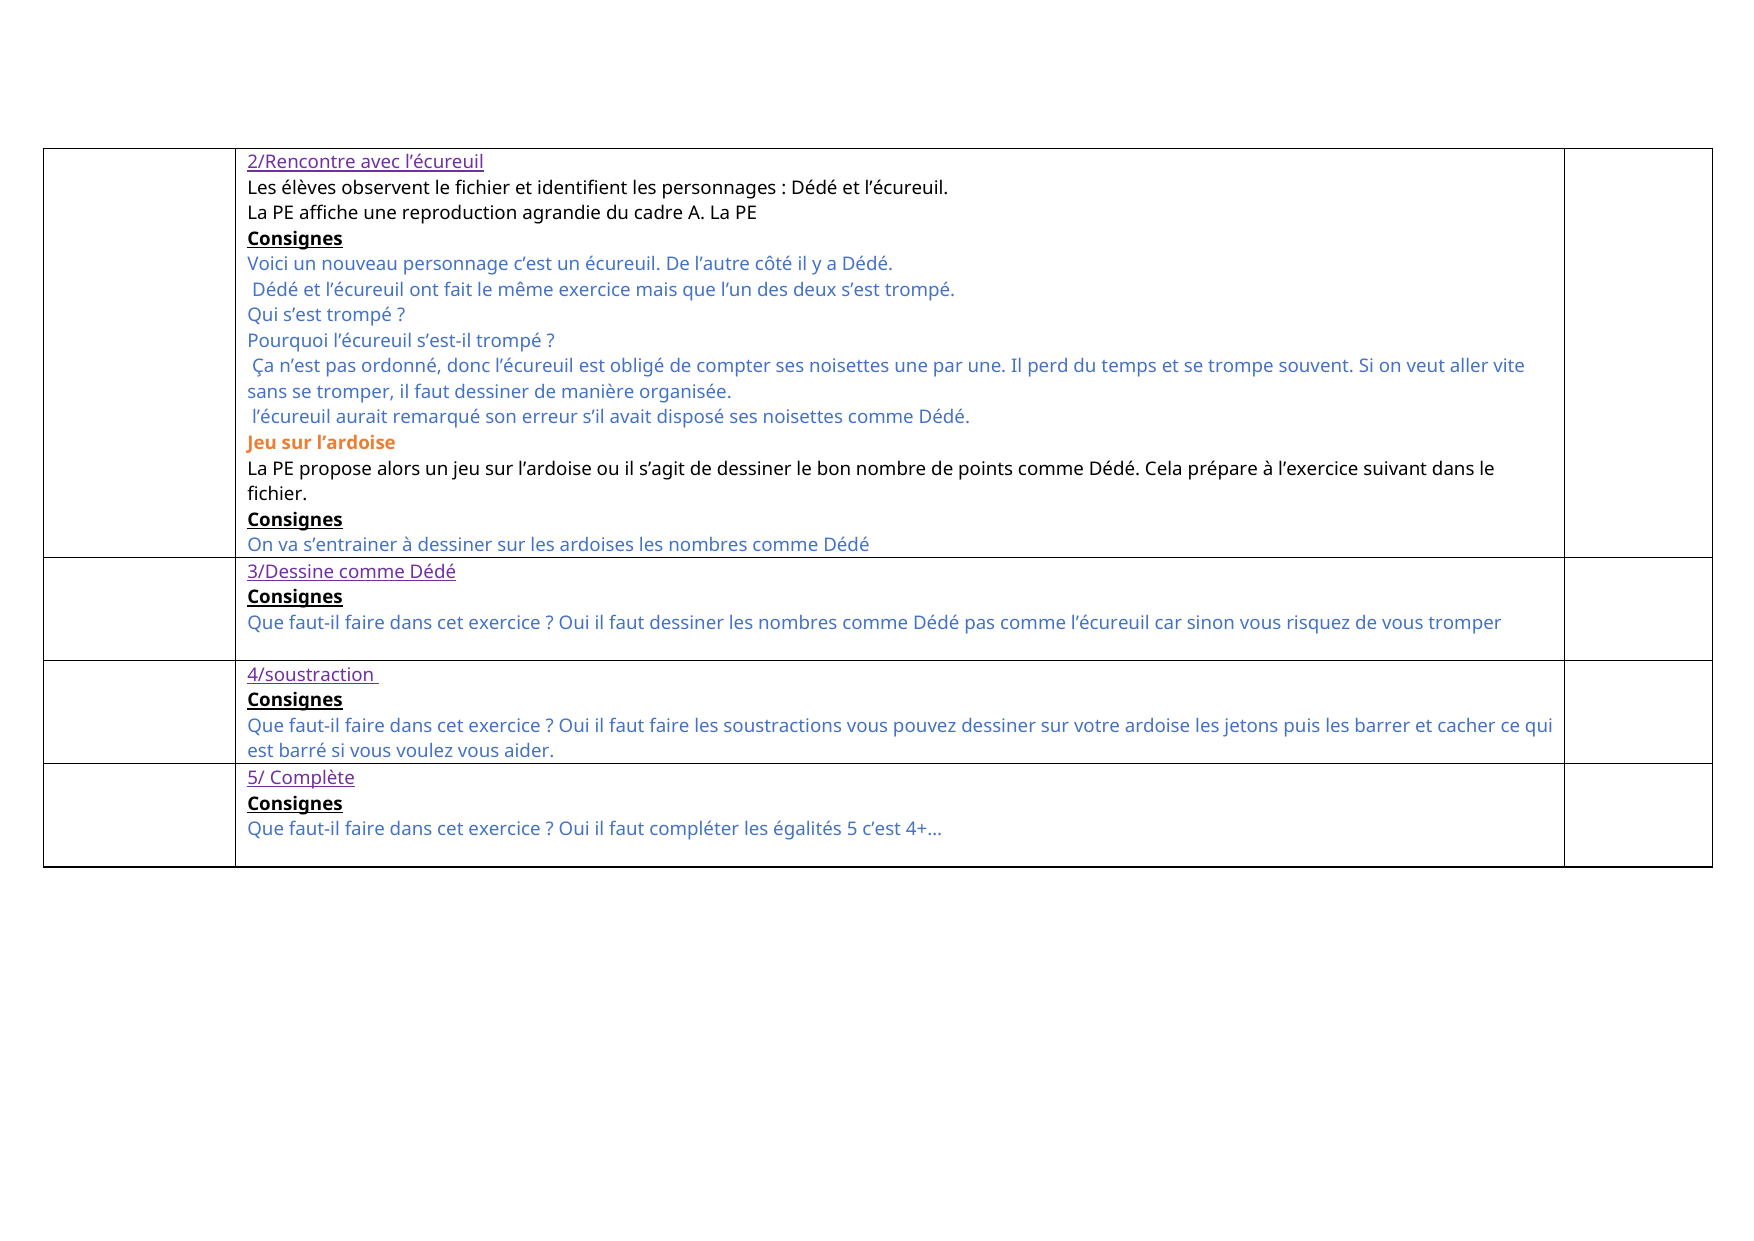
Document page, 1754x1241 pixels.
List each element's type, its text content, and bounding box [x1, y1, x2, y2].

table_cell 3/Dessine comme Dédé Consignes Que faut-il faire dans cet exercice ? Oui il faut dessiner les nombres comme Dédé pas comme l’écureuil car sinon vous risquez de vous tromper [236, 558, 1564, 660]
table_cell 2/Rencontre avec l’écureuil Les élèves observent le fichier et identifient les personnages : Dédé et l’écureuil. La PE affiche une reproduction agrandie du cadre A. La PE Consignes Voici un nouveau personnage c’est un écureuil. De l’autre côté il y a Dédé. Dédé et l’écureuil ont fait le même exercice mais que l’un des deux s’est trompé. Qui s’est trompé ? Pourquoi l’écureuil s’est-il trompé ? Ça n’est pas ordonné, donc l’écureuil est obligé de compter ses noisettes une par une. Il perd du temps et se trompe souvent. Si on veut aller vite sans se tromper, il faut dessiner de manière organisée. l’écureuil aurait remarqué son erreur s’il avait disposé ses noisettes comme Dédé. Jeu sur l’ardoise La PE propose alors un jeu sur l’ardoise ou il s’agit de dessiner le bon nombre de points comme Dédé. Cela prépare à l’exercice suivant dans le fichier. Consignes On va s’entrainer à dessiner sur les ardoises les nombres comme Dédé [236, 149, 1564, 557]
table_cell [44, 764, 235, 866]
table_cell [44, 661, 235, 763]
table_cell [44, 149, 235, 557]
table_cell [44, 558, 235, 660]
table_cell [1565, 764, 1712, 866]
table_cell 4/soustraction Consignes Que faut-il faire dans cet exercice ? Oui il faut faire les soustractions vous pouvez dessiner sur votre ardoise les jetons puis les barrer et cacher ce qui est barré si vous voulez vous aider. [236, 661, 1564, 763]
table_cell [1565, 661, 1712, 763]
table_cell 5/ Complète Consignes Que faut-il faire dans cet exercice ? Oui il faut compléter les égalités 5 c’est 4+… [236, 764, 1564, 866]
table_cell [1565, 558, 1712, 660]
table_cell [1565, 149, 1712, 557]
